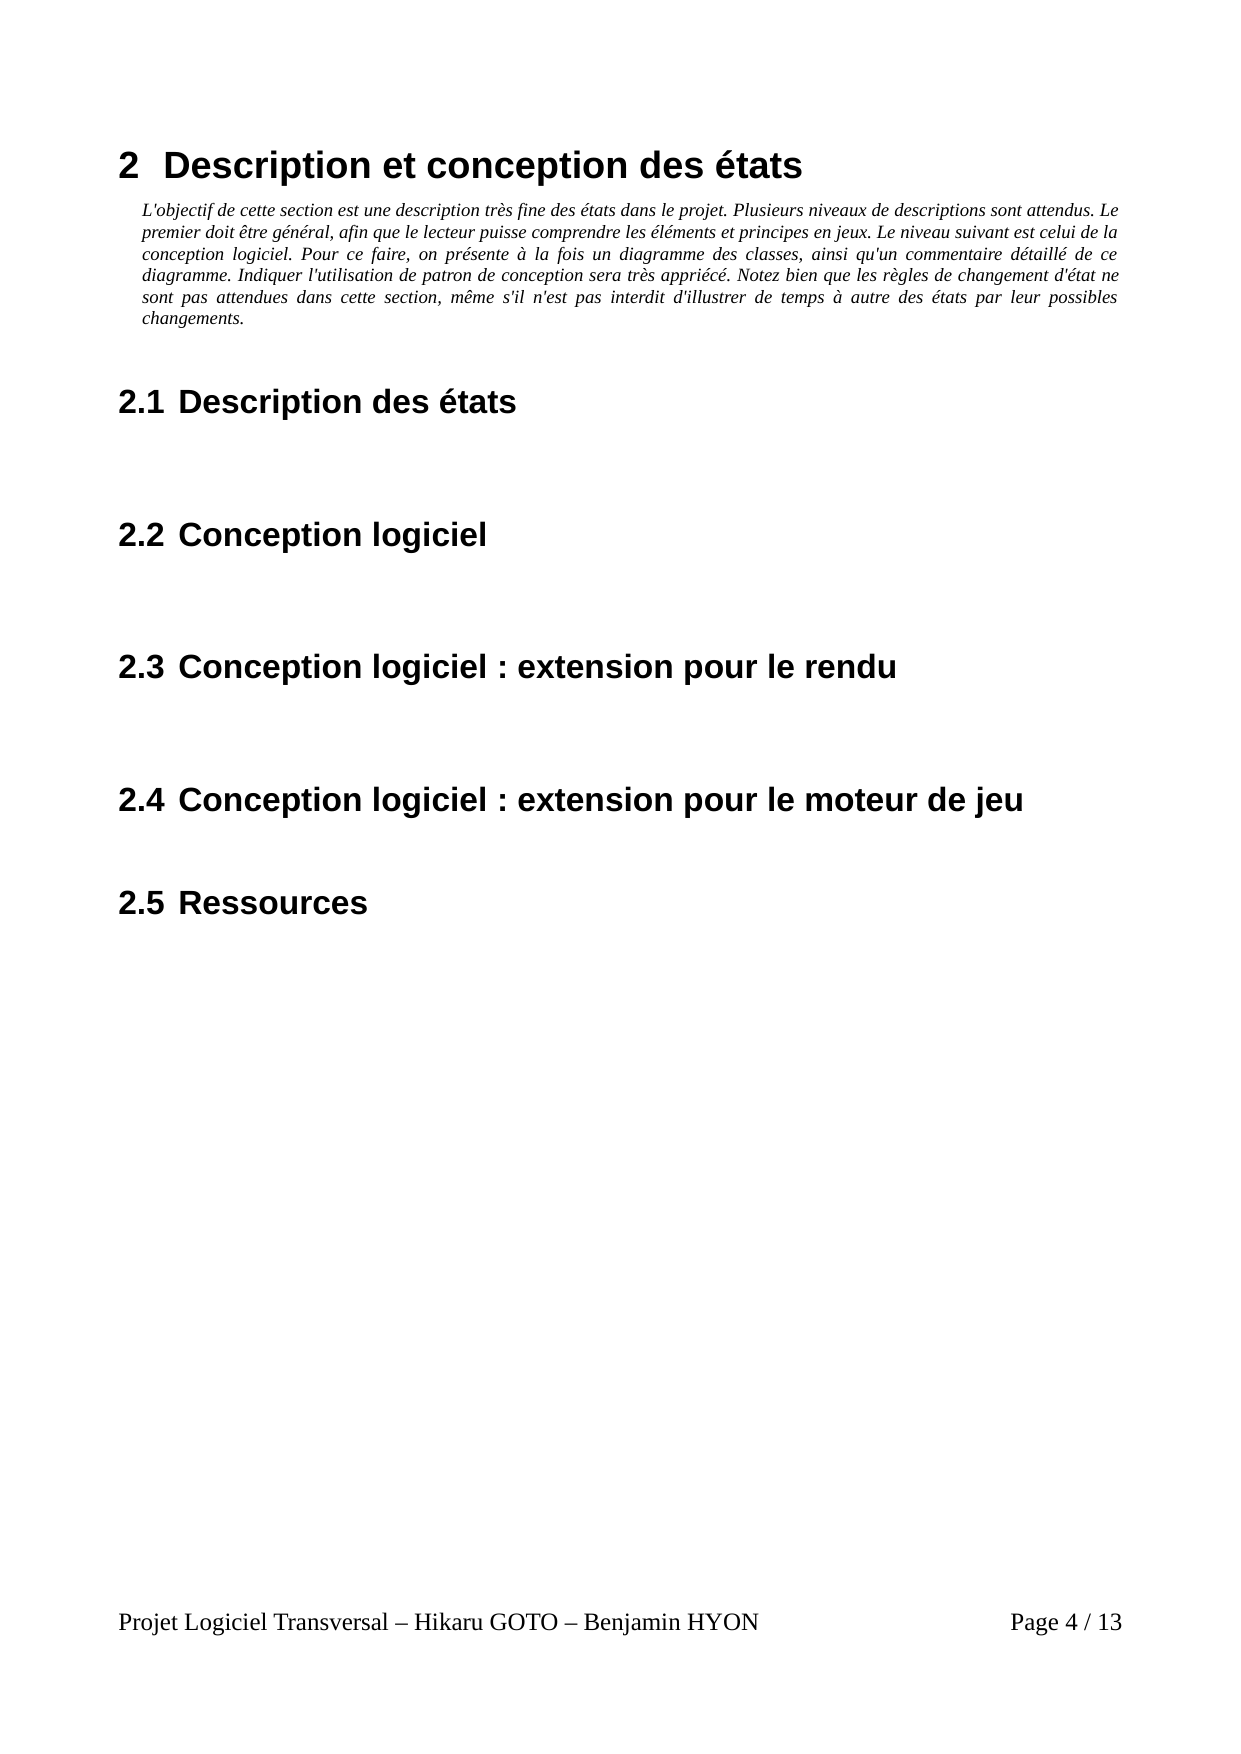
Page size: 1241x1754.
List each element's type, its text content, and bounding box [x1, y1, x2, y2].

subtitle Description des états [118, 382, 1122, 421]
subtitle Conception logiciel : extension pour le moteur de jeu [118, 779, 1122, 818]
subtitle Description et conception des états [118, 143, 1122, 187]
text L'objectif de cette section est une description très fine des états dans le projet. Plusieurs niveaux de descriptions sont attendus. Le premier doit être général, afin que le lecteur puisse comprendre les éléments et principes en jeux. Le niveau suivant est celui de la conception logiciel. Pour ce faire, on présente à la fois un diagramme des classes, ainsi qu'un commentaire détaillé de ce diagramme. Indiquer l'utilisation de patron de conception sera très appriécé. Notez bien que les règles de changement d'état ne sont pas attendues dans cette section, même s'il n'est pas interdit d'illustrer de temps à autre des états par leur possibles changements. [142, 199, 1122, 329]
subtitle Conception logiciel [118, 515, 1122, 553]
subtitle Conception logiciel : extension pour le rendu [118, 647, 1122, 686]
subtitle Ressources [118, 883, 1122, 922]
